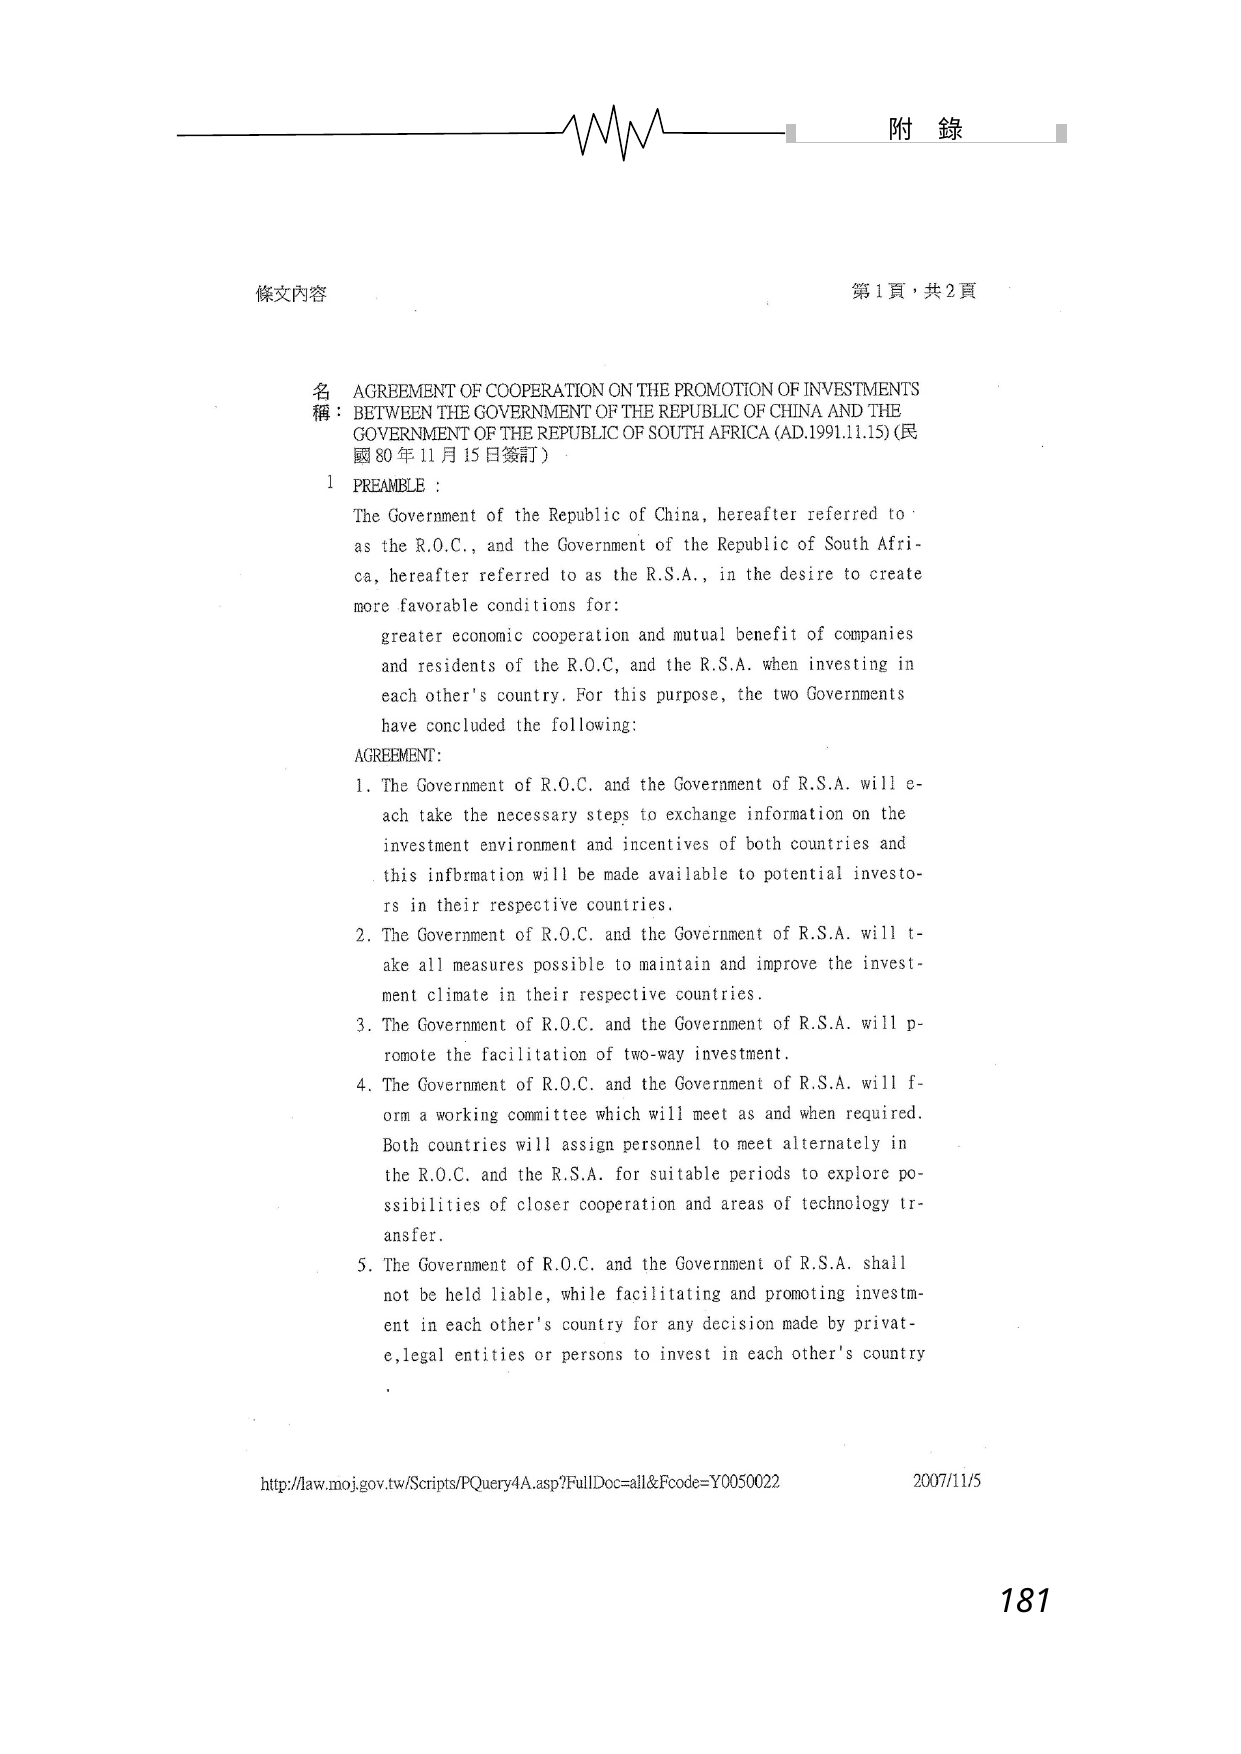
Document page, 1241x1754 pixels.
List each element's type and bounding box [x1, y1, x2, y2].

picture [182, 277, 1063, 1494]
